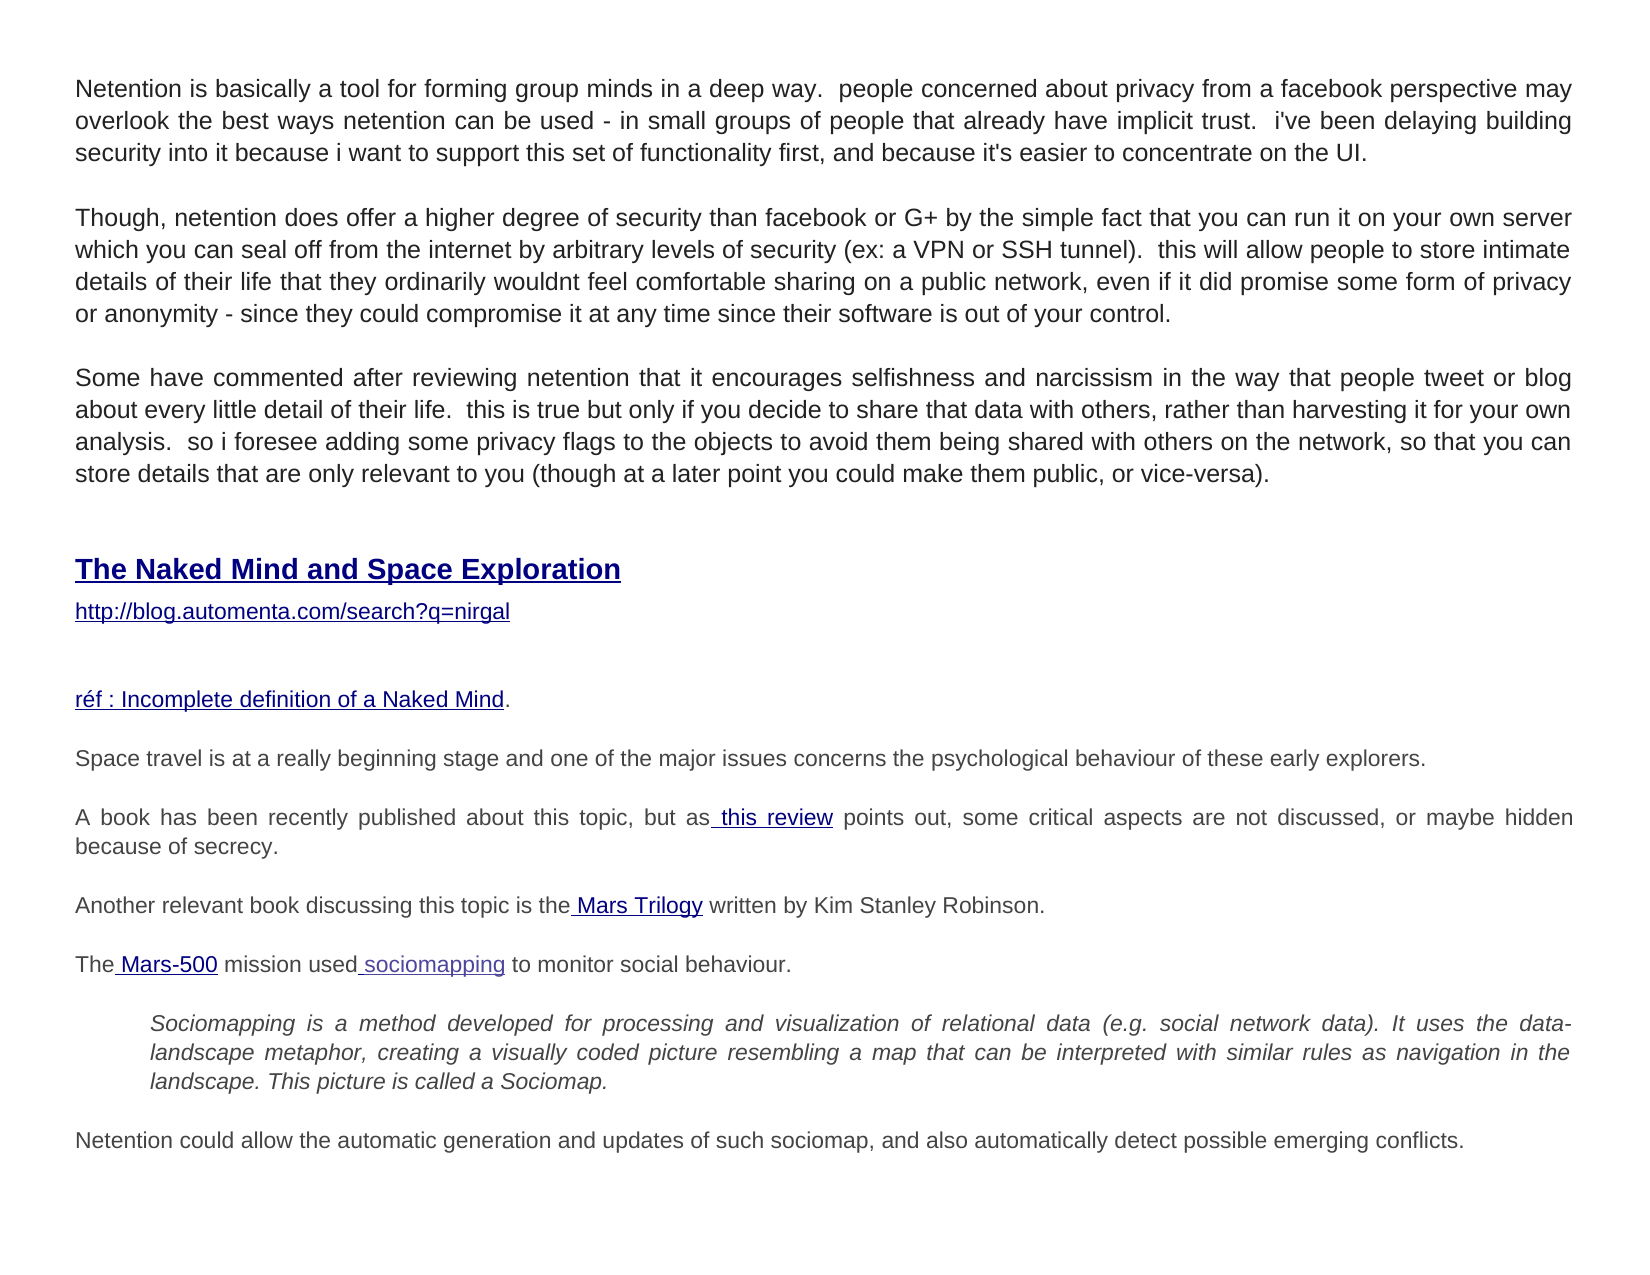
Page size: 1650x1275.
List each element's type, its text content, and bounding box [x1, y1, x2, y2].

text Though, netention does offer a higher degree of security than facebook or G+ by the simple fact that you can run it on your own server which you can seal off from the internet by arbitrary levels of security (ex: a VPN or SSH tunnel). this will allow people to store intimate details of their life that they ordinarily wouldnt feel comfortable sharing on a public network, even if it did promise some form of privacy or anonymity - since they could compromise it at any time since their software is out of your control. [75, 203, 1575, 327]
text Space travel is at a really beginning stage and one of the major issues concerns the psychological behaviour of these early explorers. [75, 746, 1575, 772]
text The Mars-500 mission used sociomapping to monitor social behaviour. [75, 952, 1575, 977]
text http://blog.automenta.com/search?q=nirgal [75, 599, 1575, 625]
text Netention could allow the automatic generation and updates of such sociomap, and also automatically detect possible emerging conflicts. [75, 1128, 1575, 1153]
text Netention is basically a tool for forming group minds in a deep way. people concerned about privacy from a facebook perspective may overlook the best ways netention can be used - in small groups of people that already have implicit trust. i've been delaying building security into it because i want to support this set of functionality first, and because it's easier to concentrate on the UI. [75, 75, 1575, 167]
text Some have commented after reviewing netention that it encourages selfishness and narcissism in the way that people tweet or blog about every little detail of their life. this is true but only if you decide to share that data with others, rather than harvesting it for your own analysis. so i foresee adding some privacy flags to the objects to avoid them being shared with others on the network, so that you can store details that are only relevant to you (though at a later point you could make them public, or vice-versa). [75, 364, 1575, 488]
text réf : Incomplete definition of a Naked Mind. [75, 687, 1575, 713]
text Another relevant book discussing this topic is the Mars Trilogy written by Kim Stanley Robinson. [75, 893, 1575, 918]
subtitle The Naked Mind and Space Exploration [75, 553, 1575, 586]
text A book has been recently published about this topic, but as this review points out, some critical aspects are not discussed, or maybe hidden because of secrecy. [75, 805, 1575, 860]
text Sociomapping is a method developed for processing and visualization of relational data (e.g. social network data). It uses the data-landscape metaphor, creating a visually coded picture resembling a map that can be interpreted with similar rules as navigation in the landscape. This picture is called a Sociomap. [150, 1010, 1575, 1095]
